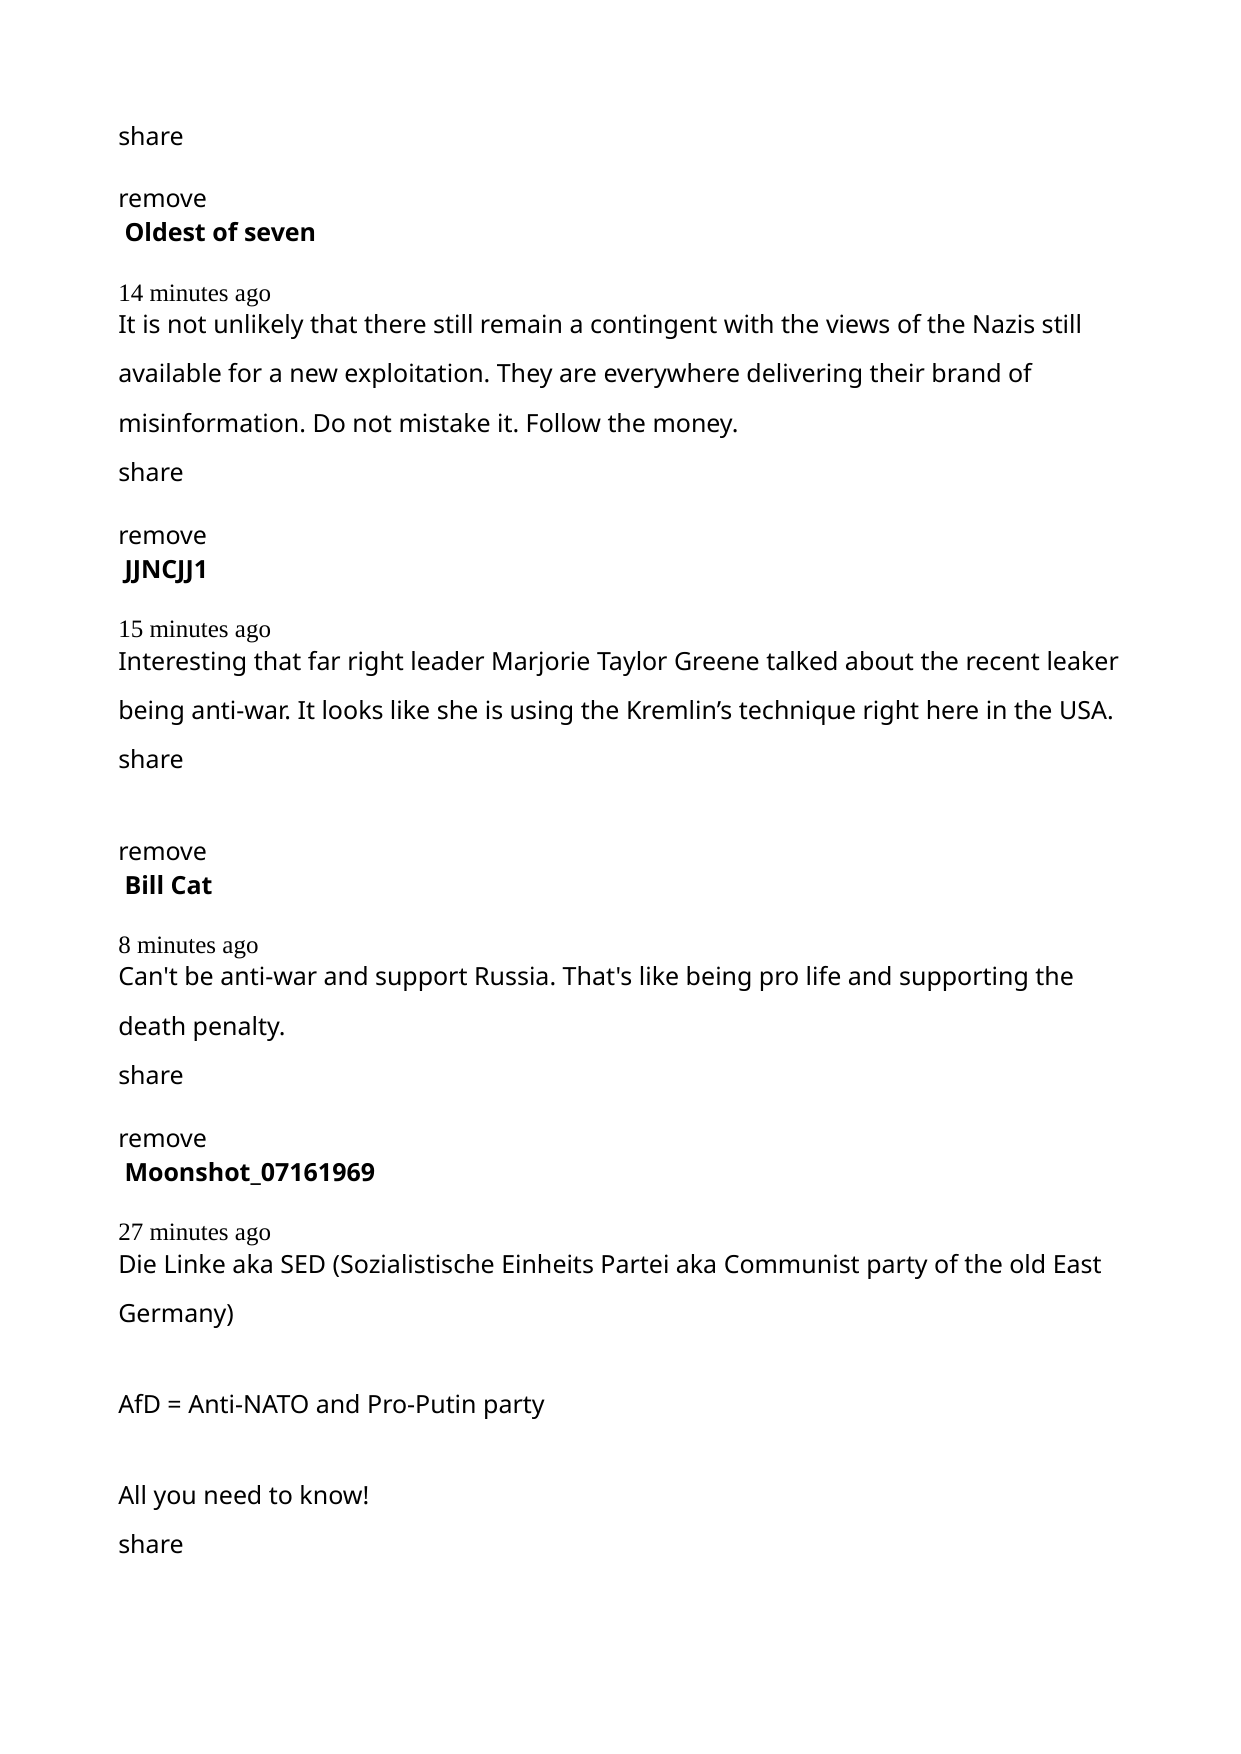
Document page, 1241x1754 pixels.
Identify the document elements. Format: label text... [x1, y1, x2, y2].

text remove [118, 517, 1122, 552]
text JJNCJJ1 [124, 552, 1122, 586]
text 27 minutes ago [118, 1217, 1122, 1246]
text share [118, 455, 1122, 489]
text Oldest of seven [124, 215, 1122, 249]
text AfD = Anti-NATO and Pro-Putin party [118, 1387, 1122, 1421]
text remove [118, 833, 1122, 867]
text remove [118, 181, 1122, 215]
text Moonshot_07161969 [124, 1155, 1122, 1189]
text 8 minutes ago [118, 930, 1122, 959]
text Bill Cat [124, 867, 1122, 902]
text share [118, 742, 1122, 776]
text 15 minutes ago [118, 614, 1122, 643]
text It is not unlikely that there still remain a contingent with the views of the Nazis still available for a new exploitation. They are everywhere delivering their brand of misinformation. Do not mistake it. Follow the money. [118, 307, 1122, 439]
text 14 minutes ago [118, 278, 1122, 307]
text share [118, 118, 1122, 152]
text Die Linke aka SED (Sozialistische Einheits Partei aka Communist party of the old East Germany) [118, 1246, 1122, 1330]
text All you need to know! [118, 1478, 1122, 1512]
text share [118, 1527, 1122, 1561]
text Can't be anti-war and support Russia. That's like being pro life and supporting the death penalty. [118, 959, 1122, 1042]
text remove [118, 1121, 1122, 1155]
text Interesting that far right leader Marjorie Taylor Greene talked about the recent leaker being anti-war. It looks like she is using the Kremlin’s technique right here in the USA. [118, 643, 1122, 727]
text share [118, 1058, 1122, 1092]
